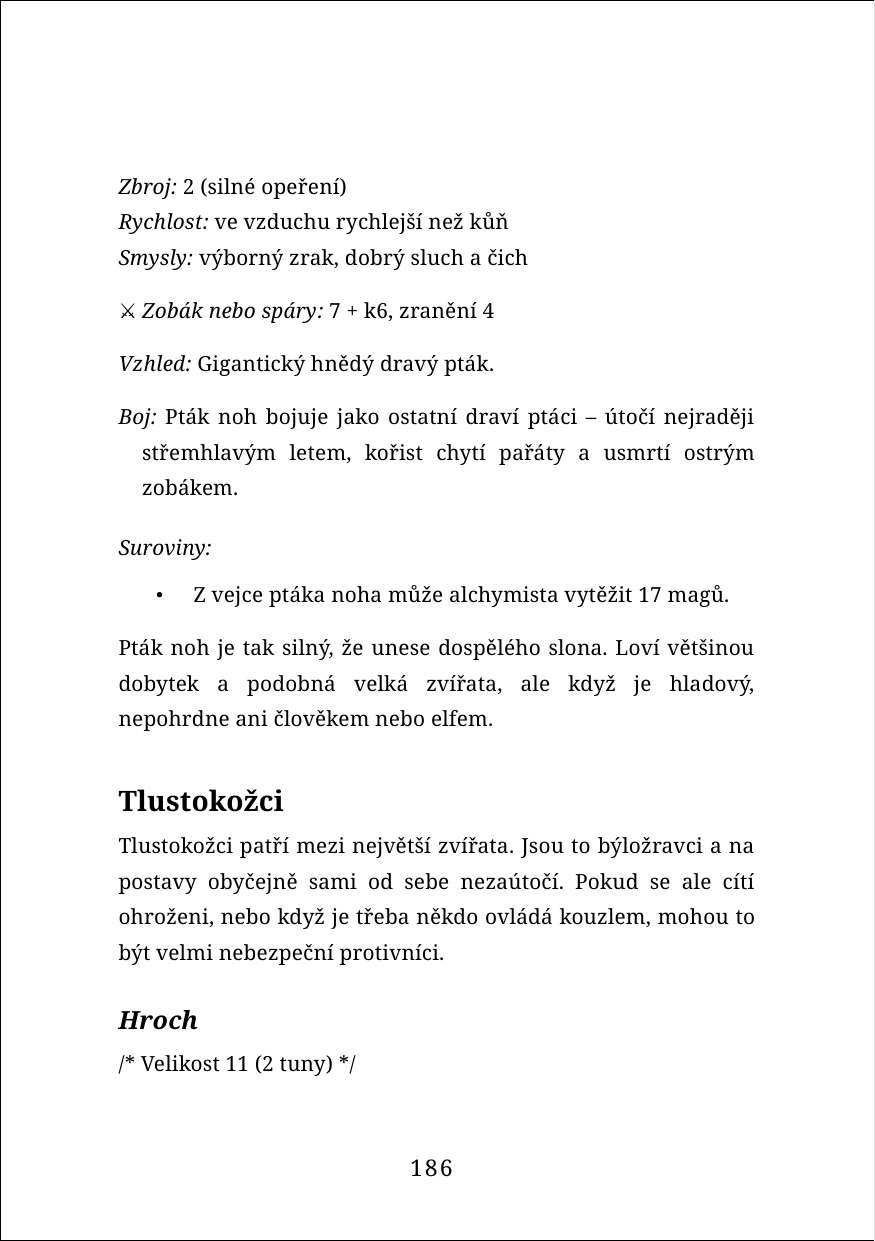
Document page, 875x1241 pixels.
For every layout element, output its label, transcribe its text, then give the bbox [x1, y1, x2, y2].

text Vzhled: Gigantický hnědý dravý pták. [118, 349, 756, 378]
text Zbroj: 2 (silné opeření) [118, 172, 756, 200]
text /* Velikost 11 (2 tuny) */ [118, 1049, 756, 1077]
text Rychlost: ve vzduchu rychlejší než kůň [118, 207, 756, 236]
subtitle Tlustokožci [118, 781, 756, 819]
text Smysly: výborný zrak, dobrý sluch a čich [118, 243, 756, 271]
text Suroviny: [118, 533, 756, 561]
text ⚔ Zobák nebo spáry: 7 + k6, zranění 4 [118, 296, 756, 324]
list Z vejce ptáka noha může alchymista vytěžit 17 magů. [156, 580, 756, 608]
text Tlustokožci patří mezi největší zvířata. Jsou to býložravci a na postavy obyčejně sami od sebe nezaútočí. Pokud se ale cítí ohroženi, nebo když je třeba někdo ovládá kouzlem, mohou to být velmi nebezpeční protivníci. [118, 831, 756, 966]
subtitle Hroch [118, 1003, 756, 1037]
text Pták noh je tak silný, že unese dospělého slona. Loví většinou dobytek a podobná velká zvířata, ale když je hladový, nepohrdne ani člověkem nebo elfem. [118, 633, 756, 733]
text Boj: Pták noh bojuje jako ostatní draví ptáci – útočí nejraději střemhlavým letem, kořist chytí pařáty a usmrtí ostrým zobákem. [118, 402, 756, 502]
